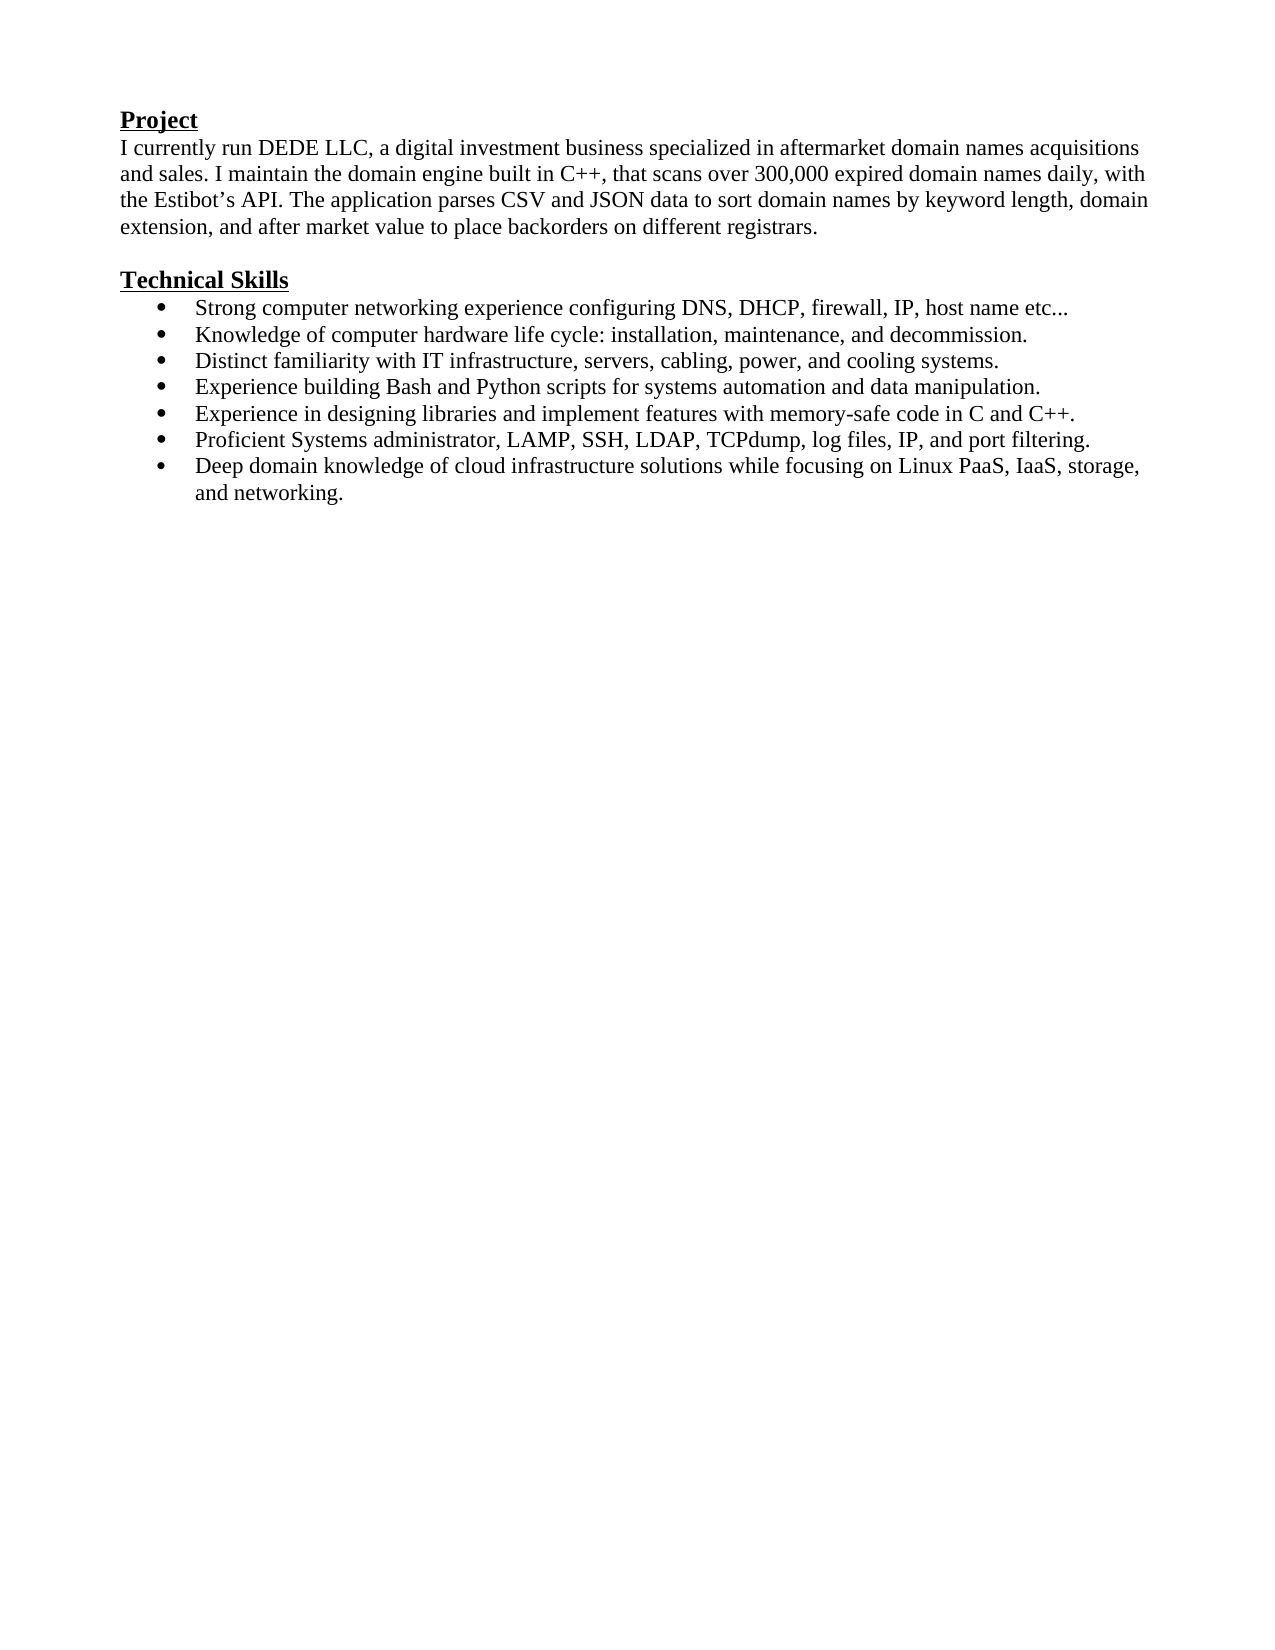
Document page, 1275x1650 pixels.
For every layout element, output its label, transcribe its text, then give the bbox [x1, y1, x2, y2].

list Experience building Bash and Python scripts for systems automation and data manipulation. [157, 373, 1155, 400]
text Project [120, 105, 1155, 134]
list Experience in designing libraries and implement features with memory-safe code in C and C++. [157, 400, 1155, 426]
text I currently run DEDE LLC, a digital investment business specialized in aftermarket domain names acquisitions and sales. I maintain the domain engine built in C++, that scans over 300,000 expired domain names daily, with the Estibot’s API. The application parses CSV and JSON data to sort domain names by keyword length, domain extension, and after market value to place backorders on different registrars. [120, 134, 1155, 239]
list Proficient Systems administrator, LAMP, SSH, LDAP, TCPdump, log files, IP, and port filtering. [157, 426, 1155, 452]
list Distinct familiarity with IT infrastructure, servers, cabling, power, and cooling systems. [157, 347, 1155, 373]
text Technical Skills [120, 266, 1155, 294]
list Strong computer networking experience configuring DNS, DHCP, firewall, IP, host name etc... [157, 294, 1155, 321]
list Knowledge of computer hardware life cycle: installation, maintenance, and decommission. [157, 321, 1155, 347]
list Deep domain knowledge of cloud infrastructure solutions while focusing on Linux PaaS, IaaS, storage, and networking. [157, 452, 1155, 505]
